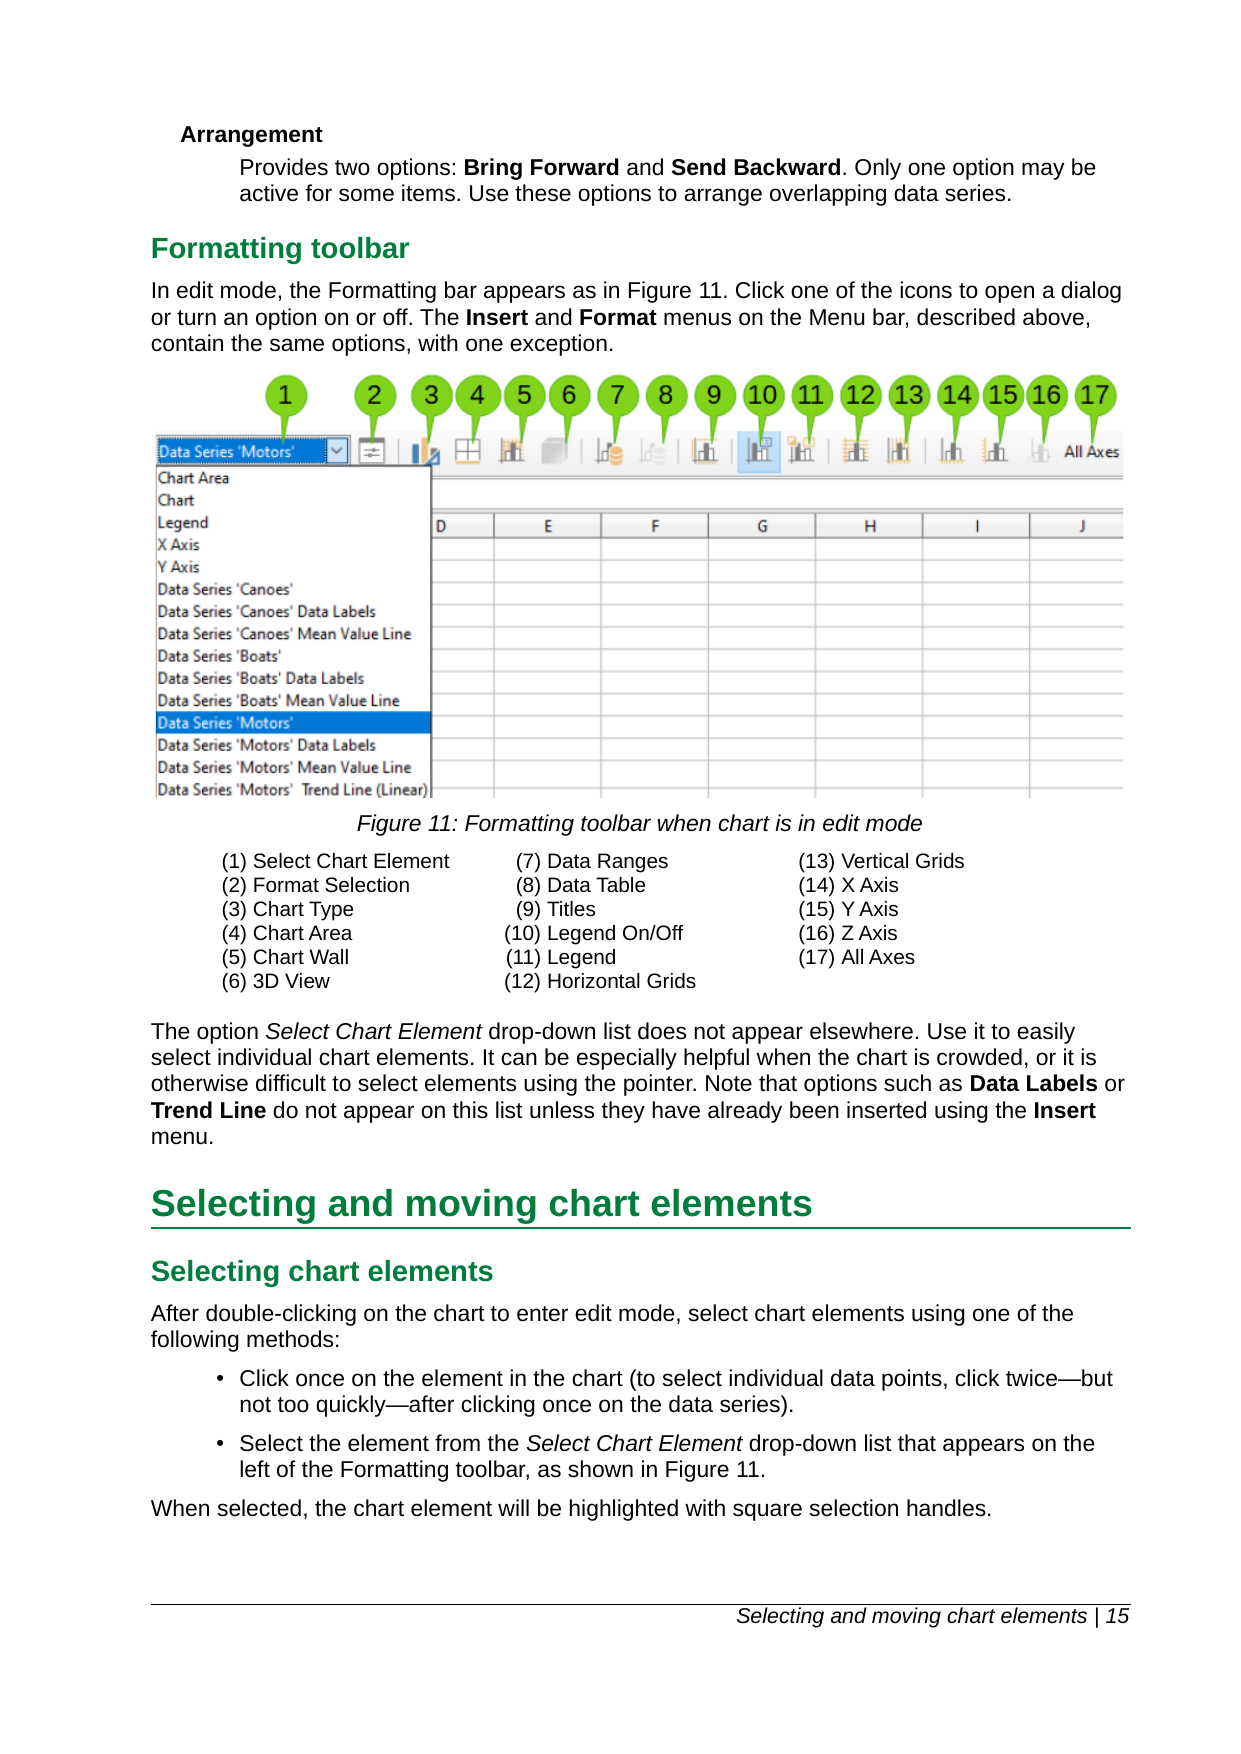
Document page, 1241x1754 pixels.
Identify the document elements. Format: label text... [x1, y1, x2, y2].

text Figure 11: Formatting toolbar when chart is in edit mode [156, 810, 1126, 837]
list After double-clicking on the chart to enter edit mode, select chart elements using one of the following methods: [151, 1299, 1131, 1352]
list Click once on the element in the chart (to select individual data points, click twice—but not too quickly—after clicking once on the data series). [224, 1365, 1131, 1417]
table_header Data Ranges Data Table Titles Legend On/Off Legend Horizontal Grids [494, 849, 788, 1005]
table_header Select Chart Element Format Selection Chart Type Chart Area Chart Wall 3D View [200, 849, 494, 1005]
table_header Vertical Grids X Axis Y Axis Z Axis All Axes [788, 849, 1082, 1005]
subtitle Selecting and moving chart elements [151, 1181, 1131, 1227]
subtitle Selecting chart elements [151, 1254, 1131, 1287]
text Arrangement [180, 121, 1131, 147]
picture [155, 368, 1127, 798]
subtitle Formatting toolbar [151, 231, 1131, 265]
text The option Select Chart Element drop-down list does not appear elsewhere. Use it to easily select individual chart elements. It can be especially helpful when the chart is crowded, or it is otherwise difficult to select elements using the pointer. Note that options such as Data Labels or Trend Line do not appear on this list unless they have already been inserted using the Insert menu. [151, 1018, 1131, 1149]
text In edit mode, the Formatting bar appears as in Figure 11. Click one of the icons to open a dialog or turn an option on or off. The Insert and Format menus on the Menu bar, described above, contain the same options, with one exception. [151, 277, 1131, 356]
text Provides two options: Bring Forward and Send Backward. Only one option may be active for some items. Use these options to arrange overlapping data series. [239, 154, 1131, 206]
text When selected, the chart element will be highlighted with square selection handles. [151, 1495, 1131, 1522]
list Select the element from the Select Chart Element drop-down list that appears on the left of the Formatting toolbar, as shown in Figure 11. [224, 1430, 1131, 1483]
